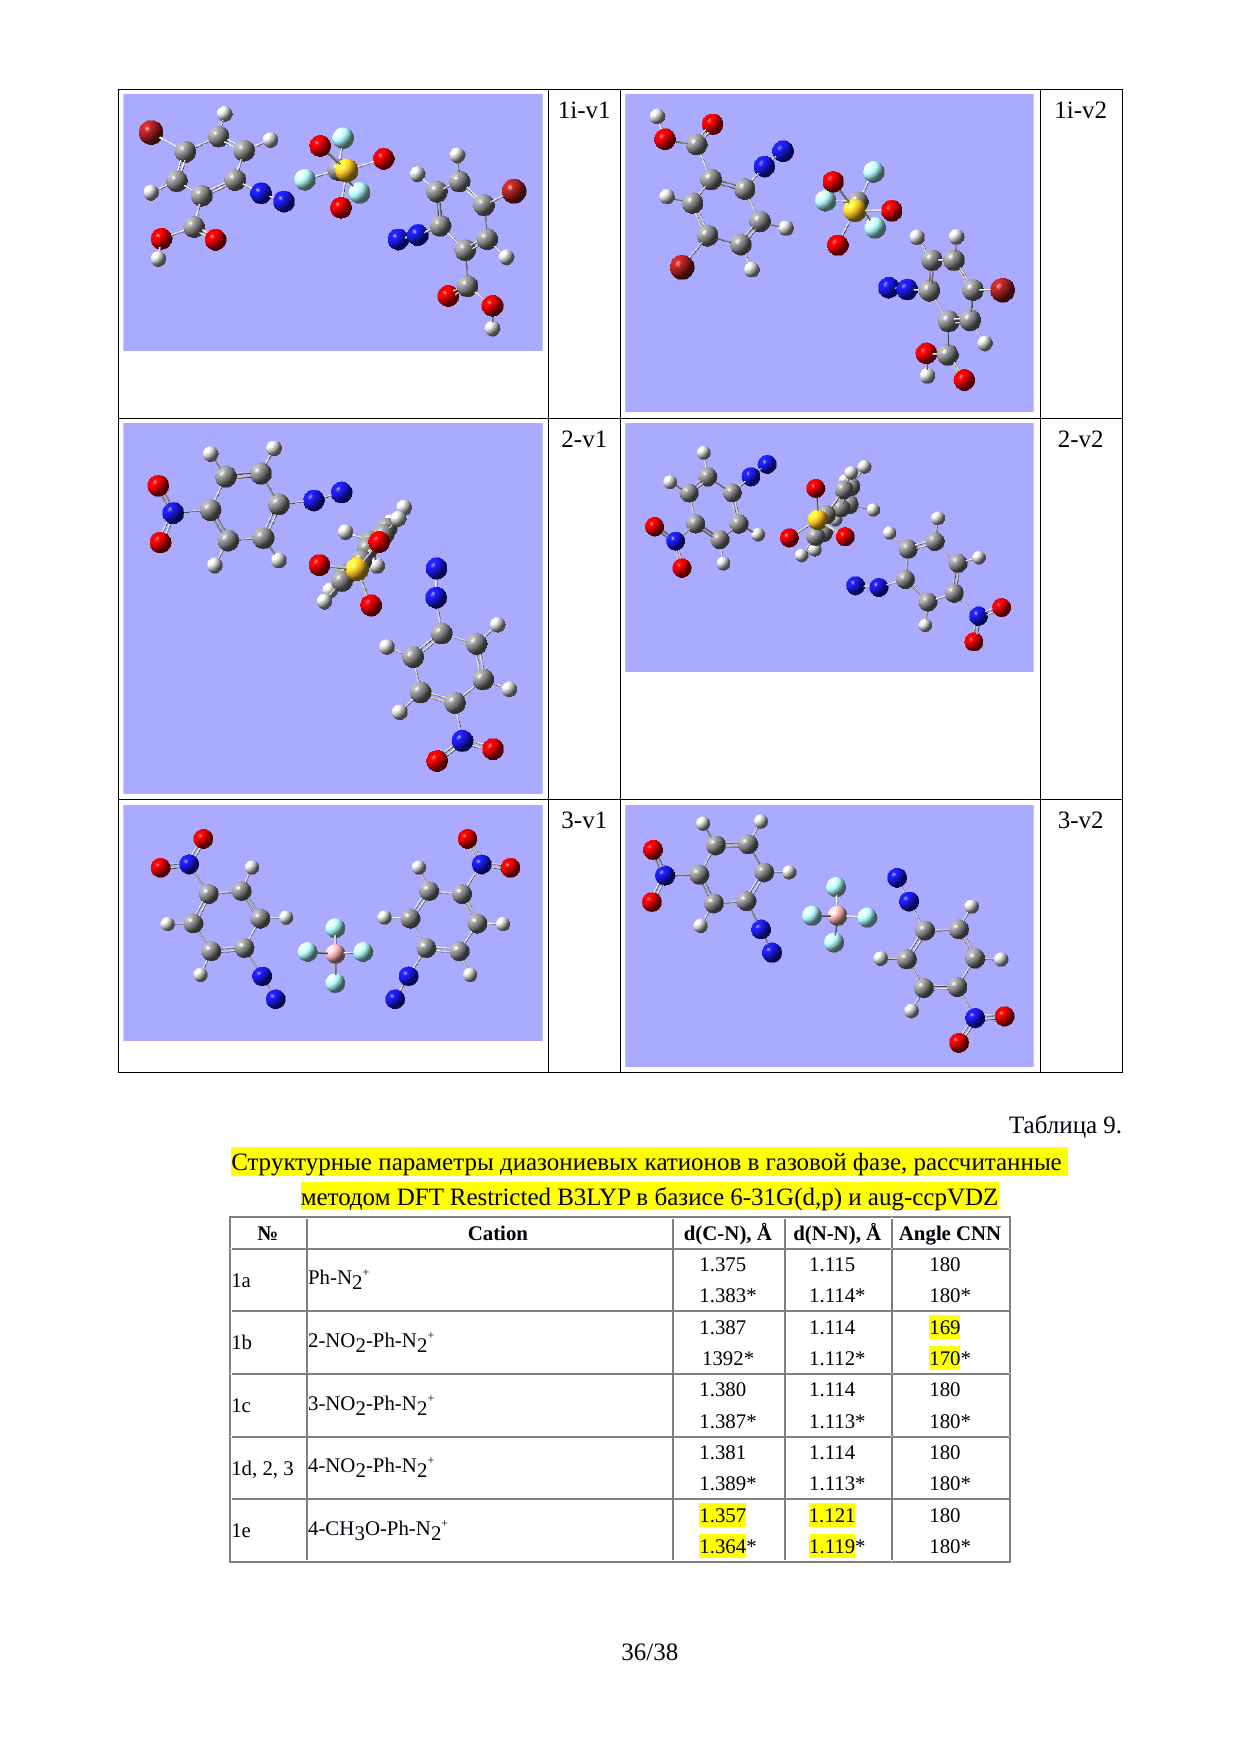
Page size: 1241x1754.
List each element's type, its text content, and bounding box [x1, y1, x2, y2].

table_cell Ph-N2+ [308, 1250, 672, 1310]
table_cell 1.114 1.113* [786, 1438, 891, 1498]
table_cell 3-v2 [1041, 800, 1122, 1072]
table_cell 1.387 1392* [674, 1312, 784, 1373]
table_header Cation [308, 1218, 672, 1247]
table_cell 2-v2 [1041, 419, 1122, 799]
table_cell 1e [231, 1500, 307, 1561]
picture [123, 94, 543, 351]
table_cell 1.380 1.387* [674, 1375, 784, 1436]
table_cell 1a [231, 1250, 306, 1310]
table_cell [119, 419, 548, 799]
table_cell 4-CH3O-Ph-N2+ [307, 1500, 673, 1561]
picture [123, 423, 543, 794]
table_cell 180 180* [891, 1500, 1009, 1561]
table_cell 1.381 1.389* [674, 1438, 784, 1498]
table_cell 1b [231, 1312, 306, 1373]
table_cell [621, 800, 1040, 1072]
text Таблица 9. [118, 1110, 1122, 1138]
picture [625, 94, 1034, 412]
table_cell 3-NO2-Ph-N2+ [308, 1375, 672, 1436]
table_cell 1i-v1 [549, 90, 620, 418]
table_cell 1.375 1.383* [674, 1250, 784, 1310]
table_cell 1.357 1.364* [673, 1500, 785, 1561]
picture [123, 805, 543, 1041]
table_cell 1.121 1.119* [785, 1500, 891, 1561]
table_cell [119, 90, 548, 418]
table_header № [231, 1218, 306, 1247]
text Структурные параметры диазониевых катионов в газовой фазе, рассчитанные [118, 1147, 1122, 1176]
table_cell 3-v1 [549, 800, 620, 1072]
table_cell 1d, 2, 3 [231, 1438, 306, 1498]
table_cell 1i-v2 [1041, 90, 1122, 418]
picture [625, 423, 1034, 672]
text методом DFT Restricted B3LYP в базисе 6-31G(d,p) и aug-ccpVDZ [118, 1182, 1122, 1210]
table_cell 180 180* [893, 1438, 1009, 1498]
table_cell [119, 800, 548, 1072]
table_header Angle CNN [893, 1218, 1009, 1247]
table_cell [621, 90, 1040, 418]
table_header d(N-N), Å [786, 1218, 891, 1247]
table_cell 2-NO2-Ph-N2+ [308, 1312, 672, 1373]
table_cell 4-NO2-Ph-N2+ [308, 1438, 672, 1498]
picture [625, 805, 1034, 1067]
table_cell 1.114 1.112* [786, 1312, 891, 1373]
table_cell 1.115 1.114* [786, 1250, 891, 1310]
table_cell 1c [231, 1375, 306, 1436]
table_cell [621, 419, 1040, 799]
table_cell 180 180* [893, 1250, 1009, 1310]
table_header d(C-N), Å [674, 1218, 784, 1247]
table_cell 180 180* [893, 1375, 1009, 1436]
table_cell 2-v1 [549, 419, 620, 799]
table_cell 1.114 1.113* [786, 1375, 891, 1436]
table_cell 169 170* [893, 1312, 1009, 1373]
